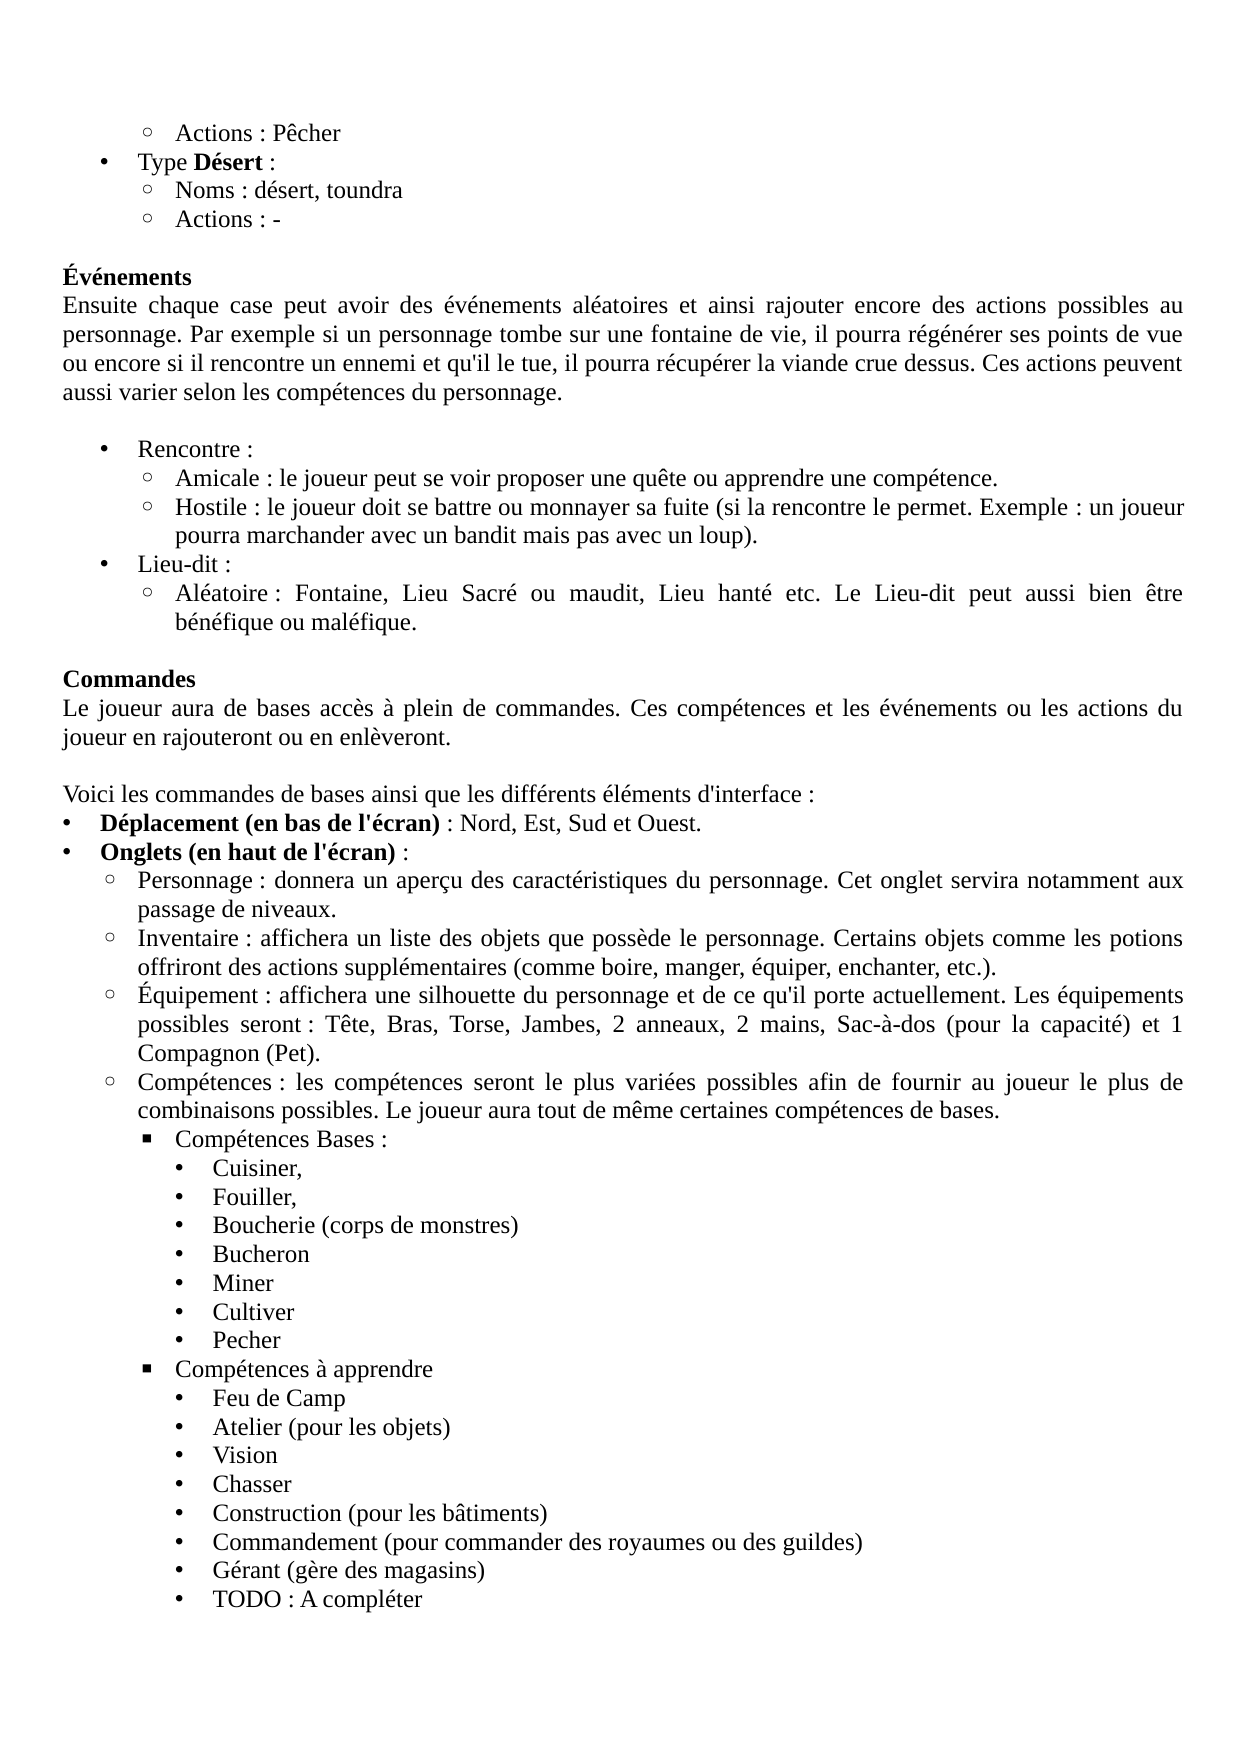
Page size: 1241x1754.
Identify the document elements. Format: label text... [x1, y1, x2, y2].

list Pecher [175, 1326, 1184, 1354]
text Voici les commandes de bases ainsi que les différents éléments d'interface : [62, 779, 1184, 808]
list Actions : Pêcher [137, 118, 1184, 147]
list Feu de Camp [175, 1383, 1184, 1412]
list Onglets (en haut de l'écran) : [62, 837, 1184, 866]
list Miner [175, 1268, 1184, 1297]
list Rencontre : [100, 434, 1184, 463]
list Noms : désert, toundra [137, 176, 1184, 204]
list Compétences Bases : [137, 1124, 1184, 1153]
list Gérant (gère des magasins) [175, 1556, 1184, 1584]
list Inventaire : affichera un liste des objets que possède le personnage. Certains objets comme les potions offriront des actions supplémentaires (comme boire, manger, équiper, enchanter, etc.). [100, 923, 1184, 981]
list Actions : - [137, 204, 1184, 233]
list Construction (pour les bâtiments) [175, 1498, 1184, 1527]
list Type Désert : [100, 147, 1184, 176]
list Lieu-dit : [100, 549, 1184, 578]
text Commandes [62, 664, 1184, 693]
list Boucherie (corps de monstres) [175, 1211, 1184, 1239]
list Personnage : donnera un aperçu des caractéristiques du personnage. Cet onglet servira notamment aux passage de niveaux. [100, 866, 1184, 923]
list Aléatoire : Fontaine, Lieu Sacré ou maudit, Lieu hanté etc. Le Lieu-dit peut aussi bien être bénéfique ou maléfique. [137, 578, 1184, 636]
list Hostile : le joueur doit se battre ou monnayer sa fuite (si la rencontre le permet. Exemple : un joueur pourra marchander avec un bandit mais pas avec un loup). [137, 492, 1184, 549]
list Vision [175, 1441, 1184, 1469]
text Événements [62, 262, 1184, 291]
list Fouiller, [175, 1182, 1184, 1211]
list Chasser [175, 1469, 1184, 1498]
list Compétences à apprendre [137, 1354, 1184, 1383]
list TODO : A compléter [175, 1584, 1184, 1613]
list Déplacement (en bas de l'écran) : Nord, Est, Sud et Ouest. [62, 808, 1184, 837]
list Amicale : le joueur peut se voir proposer une quête ou apprendre une compétence. [137, 463, 1184, 492]
text Le joueur aura de bases accès à plein de commandes. Ces compétences et les événements ou les actions du joueur en rajouteront ou en enlèveront. [62, 693, 1184, 751]
list Équipement : affichera une silhouette du personnage et de ce qu'il porte actuellement. Les équipements possibles seront : Tête, Bras, Torse, Jambes, 2 anneaux, 2 mains, Sac-à-dos (pour la capacité) et 1 Compagnon (Pet). [100, 981, 1184, 1067]
list Compétences : les compétences seront le plus variées possibles afin de fournir au joueur le plus de combinaisons possibles. Le joueur aura tout de même certaines compétences de bases. [100, 1067, 1184, 1124]
list Cuisiner, [175, 1153, 1184, 1182]
list Bucheron [175, 1239, 1184, 1268]
list Cultiver [175, 1297, 1184, 1326]
list Commandement (pour commander des royaumes ou des guildes) [175, 1527, 1184, 1556]
list Atelier (pour les objets) [175, 1412, 1184, 1441]
text Ensuite chaque case peut avoir des événements aléatoires et ainsi rajouter encore des actions possibles au personnage. Par exemple si un personnage tombe sur une fontaine de vie, il pourra régénérer ses points de vue ou encore si il rencontre un ennemi et qu'il le tue, il pourra récupérer la viande crue dessus. Ces actions peuvent aussi varier selon les compétences du personnage. [62, 291, 1184, 406]
